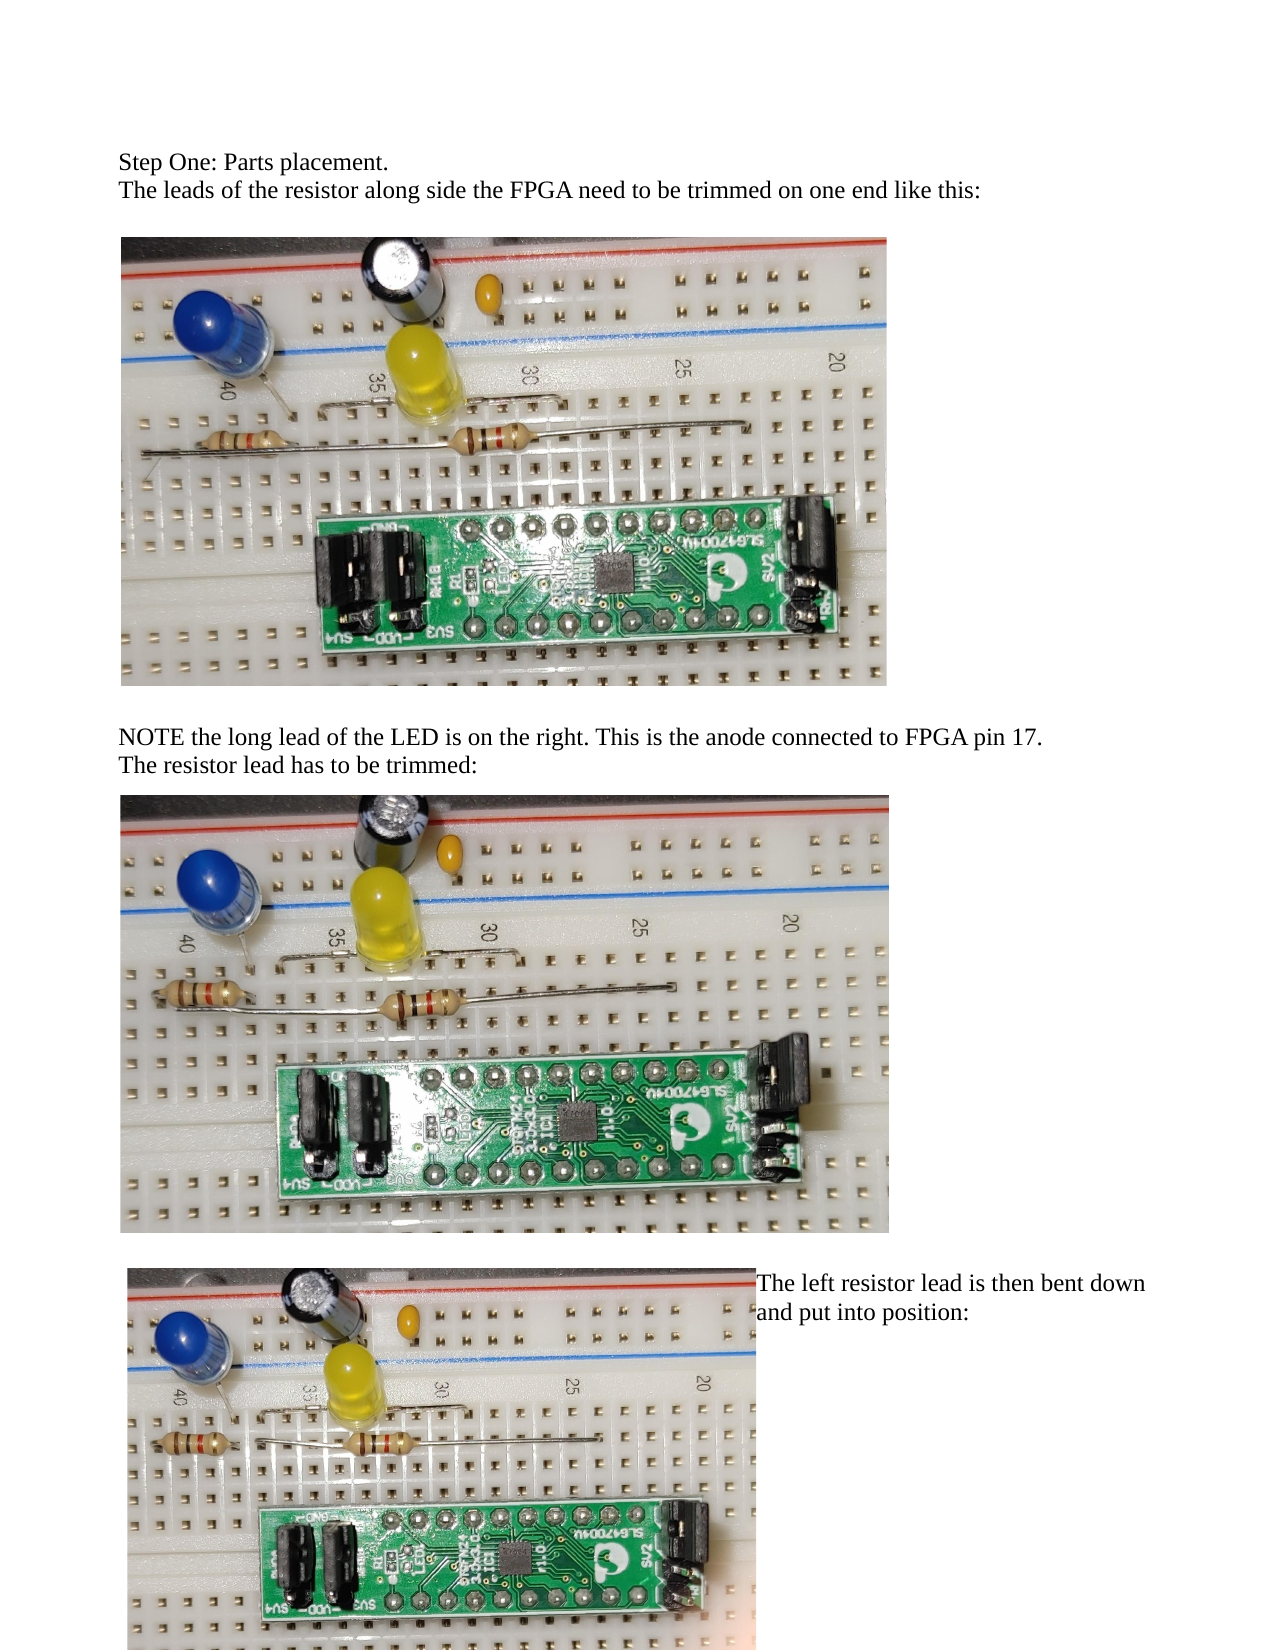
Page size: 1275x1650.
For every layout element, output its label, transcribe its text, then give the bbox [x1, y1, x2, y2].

text Step One: Parts placement. [118, 147, 1157, 176]
picture [127, 1268, 757, 1650]
text The resistor lead has to be trimmed: [118, 751, 1157, 779]
text The leads of the resistor along side the FPGA need to be trimmed on one end like this: [118, 176, 1157, 204]
picture [121, 237, 887, 686]
text NOTE the long lead of the LED is on the right. This is the anode connected to FPGA pin 17. [118, 722, 1157, 751]
text The left resistor lead is then bent down and put into position: [757, 1268, 1157, 1326]
picture [120, 795, 889, 1233]
